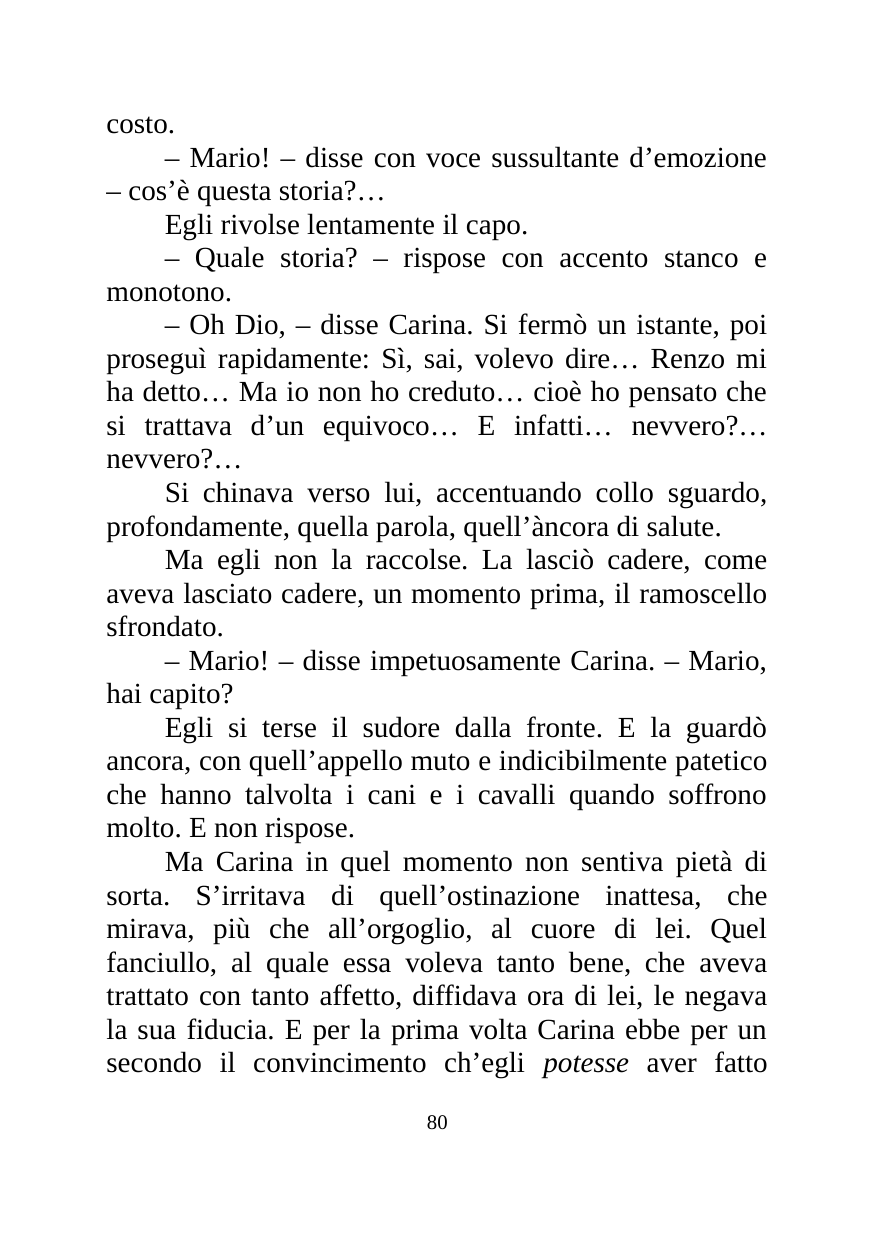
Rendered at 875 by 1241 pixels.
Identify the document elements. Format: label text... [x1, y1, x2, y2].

text – Quale storia? – rispose con accento stanco e monotono. [106, 240, 768, 307]
text Egli rivolse lentamente il capo. [106, 207, 768, 240]
text – Oh Dio, – disse Carina. Si fermò un istante, poi proseguì rapidamente: Sì, sai, volevo dire… Renzo mi ha detto… Ma io non ho creduto… cioè ho pensato che si trattava d’un equivoco… E infatti… nevvero?… nevvero?… [106, 307, 768, 475]
text Si chinava verso lui, accentuando collo sguardo, profondamente, quella parola, quell’àncora di salute. [106, 475, 768, 542]
text – Mario! – disse con voce sussultante d’emozione – cos’è questa storia?… [106, 140, 768, 207]
text Ma Carina in quel momento non sentiva pietà di sorta. S’irritava di quell’ostinazione inattesa, che mirava, più che all’orgoglio, al cuore di lei. Quel fanciullo, al quale essa voleva tanto bene, che aveva trattato con tanto affetto, diffidava ora di lei, le negava la sua fiducia. E per la prima volta Carina ebbe per un secondo il convincimento ch’egli potesse aver fatto [106, 844, 768, 1079]
text Ma egli non la raccolse. La lasciò cadere, come aveva lasciato cadere, un momento prima, il ramoscello sfrondato. [106, 542, 768, 643]
text – Mario! – disse impetuosamente Carina. – Mario, hai capito? [106, 643, 768, 710]
text costo. [106, 106, 768, 140]
text Egli si terse il sudore dalla fronte. E la guardò ancora, con quell’appello muto e indicibilmente patetico che hanno talvolta i cani e i cavalli quando soffrono molto. E non rispose. [106, 710, 768, 844]
